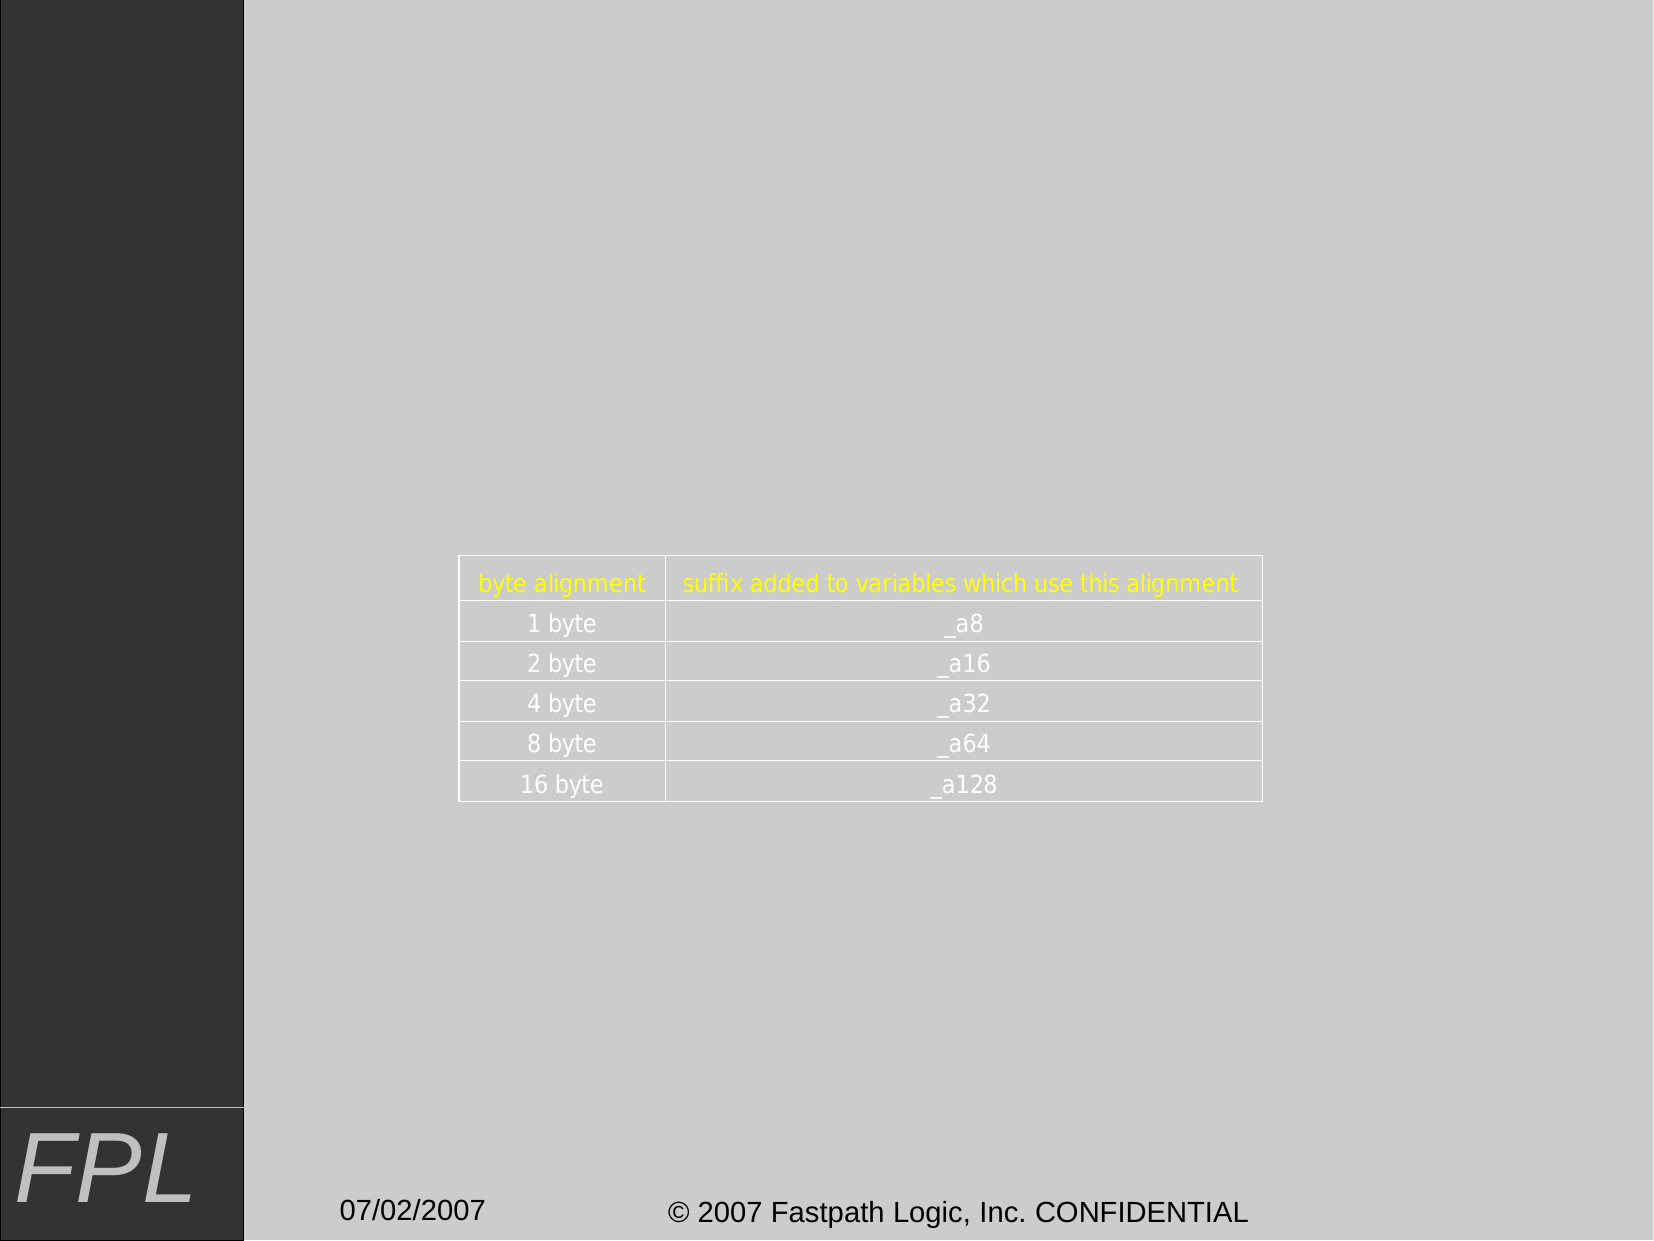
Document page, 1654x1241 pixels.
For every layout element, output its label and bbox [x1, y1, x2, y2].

chart [457, 553, 1384, 829]
